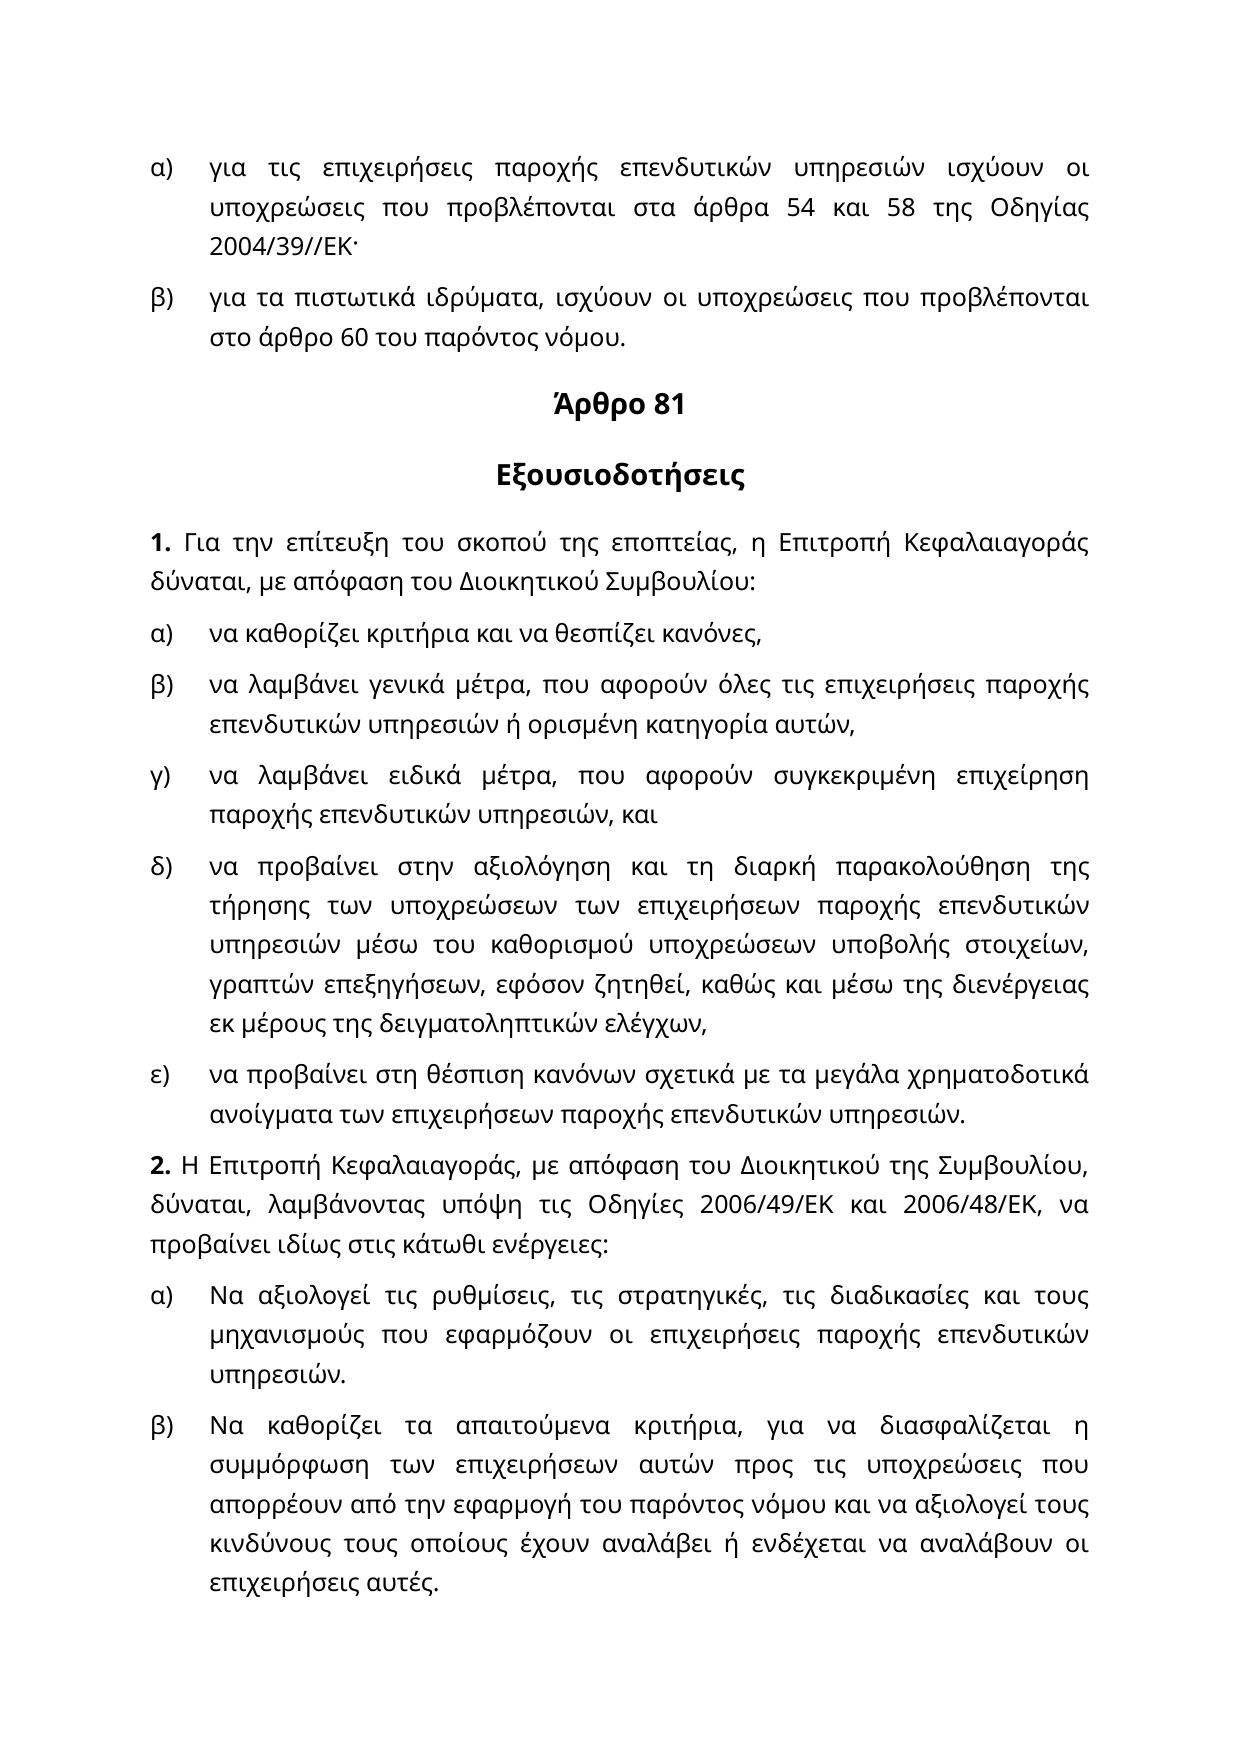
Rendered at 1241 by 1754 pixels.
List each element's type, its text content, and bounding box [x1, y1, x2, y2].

list β) να λαμβάνει γενικά μέτρα, που αφορούν όλες τις επιχειρήσεις παροχής επενδυτικών υπηρεσιών ή ορισμένη κατηγορία αυτών, [150, 667, 1090, 740]
list β) Να καθορίζει τα απαιτούμενα κριτήρια, για να διασφαλίζεται η συμμόρφωση των επιχειρήσεων αυτών προς τις υποχρεώσεις που απορρέουν από την εφαρμογή του παρόντος νόμου και να αξιολογεί τους κινδύνους τους οποίους έχουν αναλάβει ή ενδέχεται να αναλάβουν οι επιχειρήσεις αυτές. [150, 1408, 1090, 1599]
list ε) να προβαίνει στη θέσπιση κανόνων σχετικά με τα μεγάλα χρηματοδοτικά ανοίγματα των επιχειρήσεων παροχής επενδυτικών υπηρεσιών. [150, 1057, 1090, 1130]
text 1. Για την επίτευξη του σκοπού της εποπτείας, η Επιτροπή Κεφαλαιαγοράς δύναται, με απόφαση του Διοικητικού Συμβουλίου: [150, 524, 1090, 598]
list β) για τα πιστωτικά ιδρύματα, ισχύουν οι υποχρεώσεις που προβλέπονται στο άρθρο 60 του παρόντος νόμου. [150, 280, 1090, 353]
text 2. Η Επιτροπή Κεφαλαιαγοράς, με απόφαση του Διοικητικού της Συμβουλίου, δύναται, λαμβάνοντας υπόψη τις Οδηγίες 2006/49/ΕΚ και 2006/48/ΕΚ, να προβαίνει ιδίως στις κάτωθι ενέργειες: [150, 1148, 1090, 1260]
list α) για τις επιχειρήσεις παροχής επενδυτικών υπηρεσιών ισχύουν οι υποχρεώσεις που προβλέπονται στα άρθρα 54 και 58 της Οδηγίας 2004/39//ΕΚ· [150, 150, 1090, 262]
subtitle Εξουσιοδοτήσεις [150, 454, 1090, 494]
subtitle Άρθρο 81 [150, 383, 1090, 423]
list δ) να προβαίνει στην αξιολόγηση και τη διαρκή παρακολούθηση της τήρησης των υποχρεώσεων των επιχειρήσεων παροχής επενδυτικών υπηρεσιών μέσω του καθορισμού υποχρεώσεων υποβολής στοιχείων, γραπτών επεξηγήσεων, εφόσον ζητηθεί, καθώς και μέσω της διενέργειας εκ μέρους της δειγματοληπτικών ελέγχων, [150, 849, 1090, 1039]
list α) να καθορίζει κριτήρια και να θεσπίζει κανόνες, [150, 615, 1090, 649]
list α) Να αξιολογεί τις ρυθμίσεις, τις στρατηγικές, τις διαδικασίες και τους μηχανισμούς που εφαρμόζουν οι επιχειρήσεις παροχής επενδυτικών υπηρεσιών. [150, 1278, 1090, 1390]
list γ) να λαμβάνει ειδικά μέτρα, που αφορούν συγκεκριμένη επιχείρηση παροχής επενδυτικών υπηρεσιών, και [150, 758, 1090, 831]
